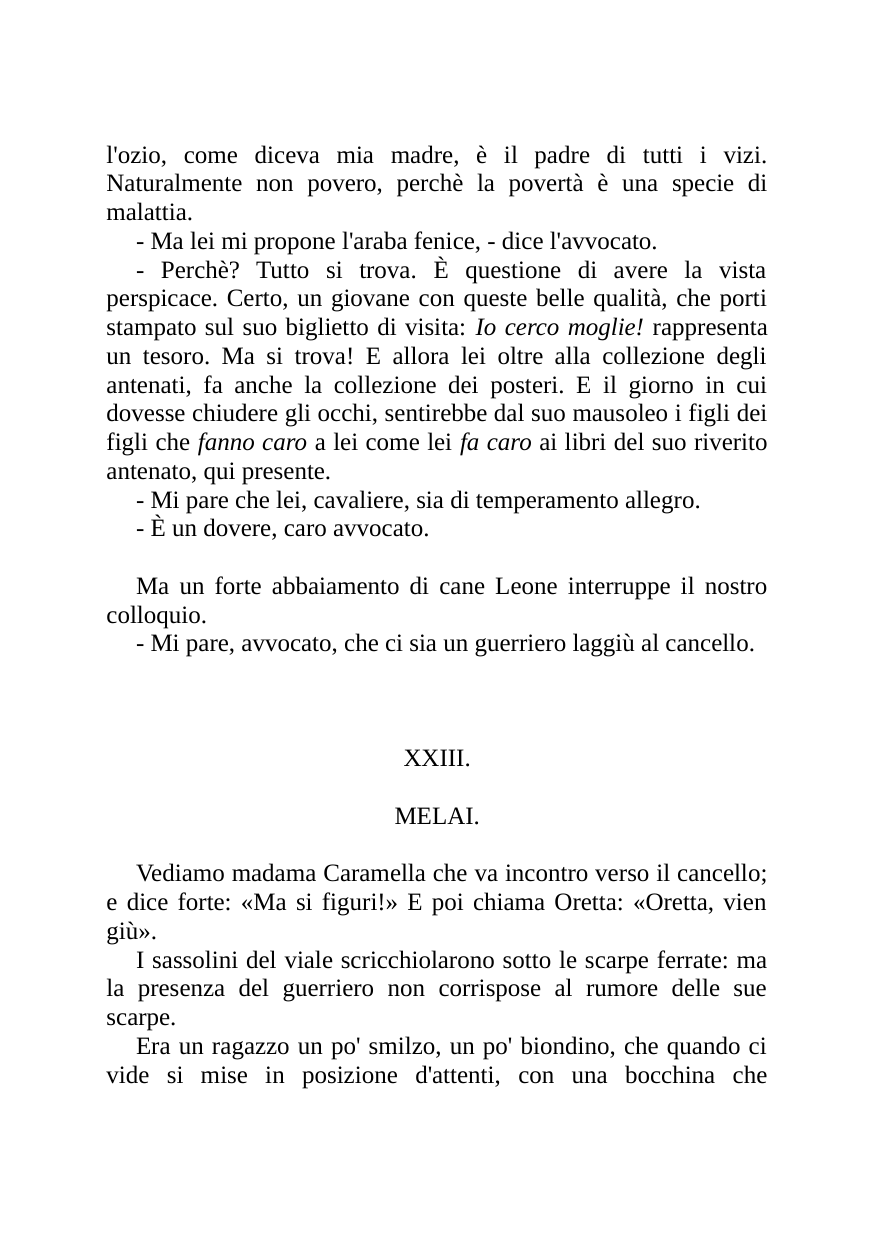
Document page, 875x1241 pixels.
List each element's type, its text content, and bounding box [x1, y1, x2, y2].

text l'ozio, come diceva mia madre, è il padre di tutti i vizi. Naturalmente non povero, perchè la povertà è una specie di malattia. [106, 140, 768, 226]
text - Perchè? Tutto si trova. È questione di avere la vista perspicace. Certo, un giovane con queste belle qualità, che porti stampato sul suo biglietto di visita: Io cerco moglie! rappresenta un tesoro. Ma si trova! E allora lei oltre alla collezione degli antenati, fa anche la collezione dei posteri. E il giorno in cui dovesse chiudere gli occhi, sentirebbe dal suo mausoleo i figli dei figli che fanno caro a lei come lei fa caro ai libri del suo riverito antenato, qui presente. [106, 255, 768, 485]
text - Mi pare, avvocato, che ci sia un guerriero laggiù al cancello. [106, 628, 768, 657]
text Era un ragazzo un po' smilzo, un po' biondino, che quando ci vide si mise in posizione d'attenti, con una bocchina che [106, 1031, 768, 1088]
text MELAI. [106, 801, 768, 830]
text Vediamo madama Caramella che va incontro verso il cancello; e dice forte: «Ma si figuri!» E poi chiama Oretta: «Oretta, vien giù». [106, 858, 768, 945]
text I sassolini del viale scricchiolarono sotto le scarpe ferrate: ma la presenza del guerriero non corrispose al rumore delle sue scarpe. [106, 945, 768, 1031]
text - Ma lei mi propone l'araba fenice, - dice l'avvocato. [106, 226, 768, 255]
text XXIII. [106, 743, 768, 772]
text - Mi pare che lei, cavaliere, sia di temperamento allegro. [106, 485, 768, 513]
text - È un dovere, caro avvocato. [106, 513, 768, 542]
text Ma un forte abbaiamento di cane Leone interruppe il nostro colloquio. [106, 571, 768, 628]
